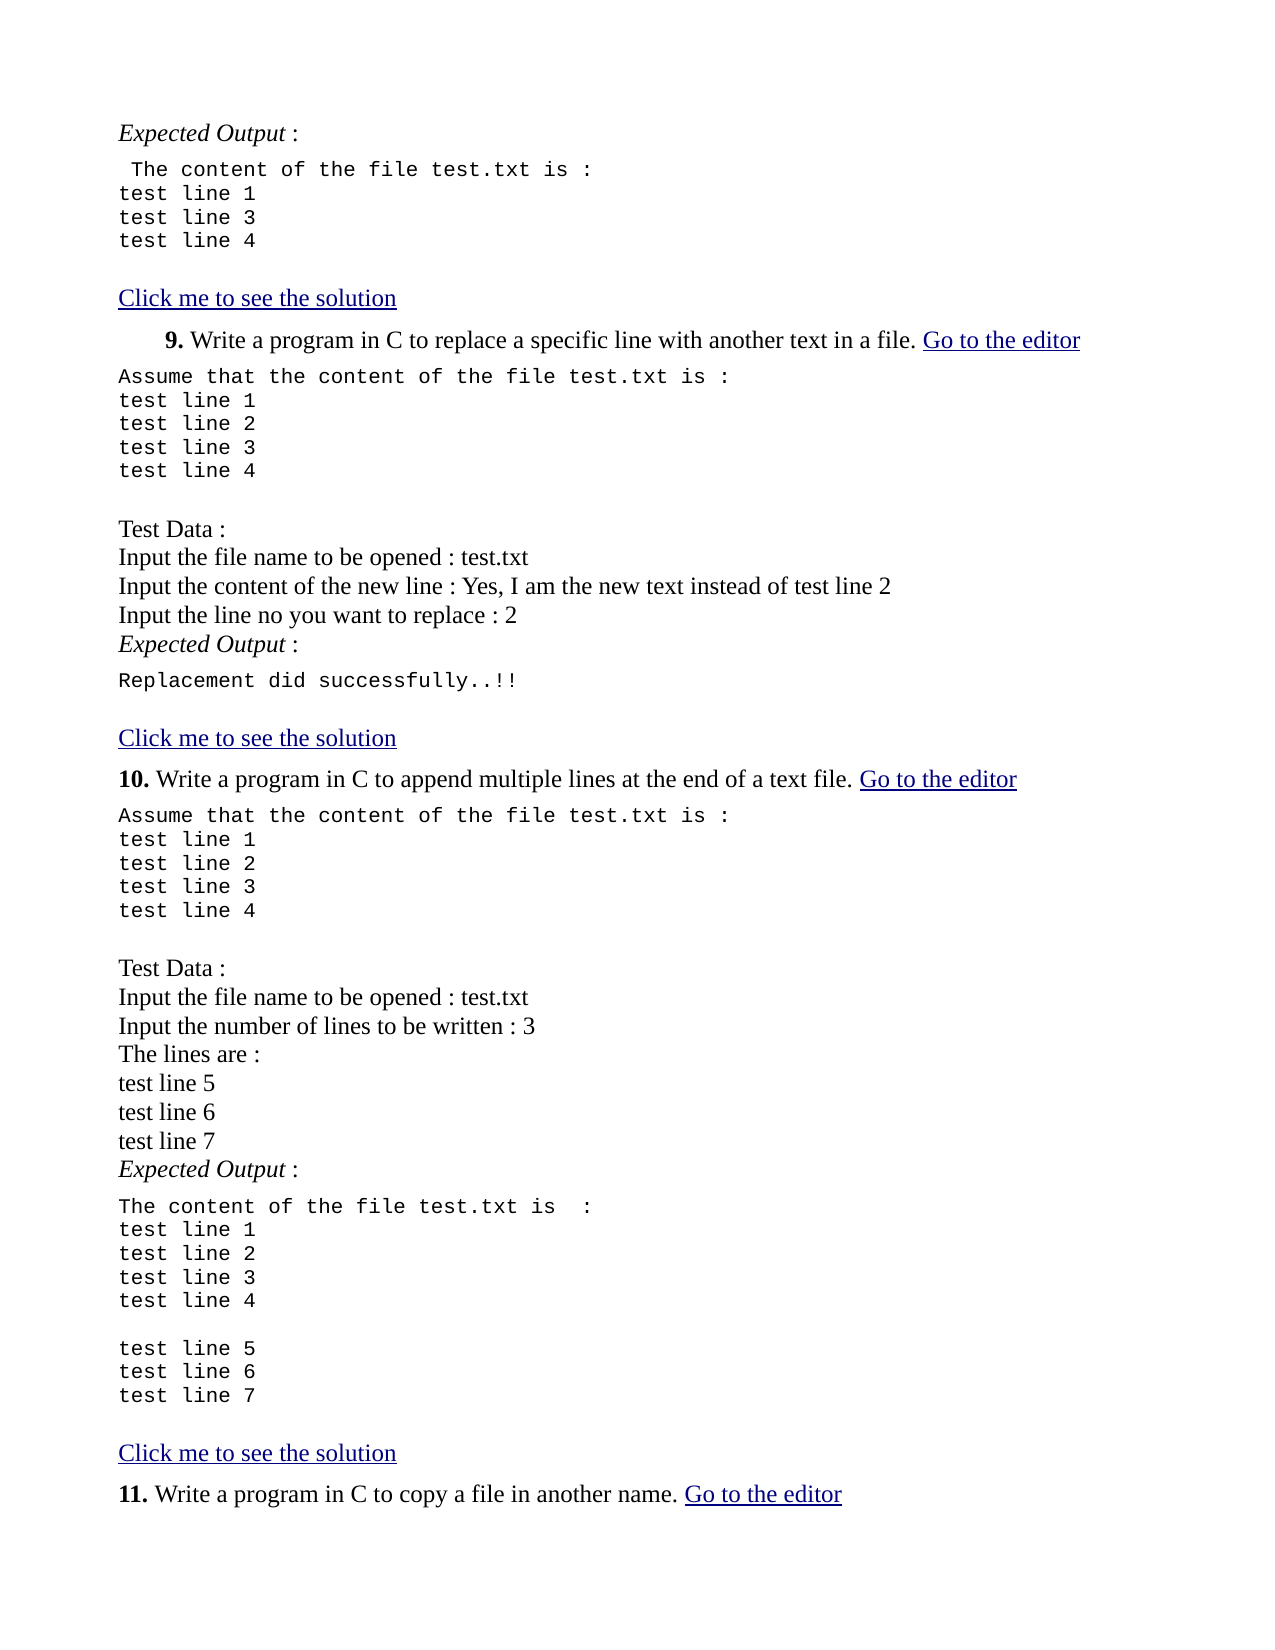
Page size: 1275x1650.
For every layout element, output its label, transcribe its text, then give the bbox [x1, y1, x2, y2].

text test line 3 [118, 437, 1157, 461]
text Test Data : Input the file name to be opened : test.txt Input the number of lines to be written : 3 The lines are : test line 5 test line 6 test line 7 Expected Output : [118, 953, 1157, 1183]
text test line 5 [118, 1338, 1157, 1361]
text The content of the file test.txt is : [118, 159, 1157, 183]
text test line 3 [118, 207, 1157, 230]
text test line 4 [118, 230, 1157, 254]
text Click me to see the solution [118, 1438, 1157, 1467]
text Click me to see the solution [118, 283, 1157, 312]
text Replacement did successfully..!! [118, 670, 1157, 693]
text The content of the file test.txt is : [118, 1196, 1157, 1219]
text test line 3 [118, 1267, 1157, 1290]
text test line 3 [118, 876, 1157, 900]
text Assume that the content of the file test.txt is : [118, 366, 1157, 389]
text test line 4 [118, 461, 1157, 484]
text 11. Write a program in C to copy a file in another name. Go to the editor [118, 1479, 1157, 1508]
text test line 4 [118, 1290, 1157, 1314]
text Assume that the content of the file test.txt is : [118, 806, 1157, 829]
text test line 6 [118, 1361, 1157, 1385]
text test line 2 [118, 1243, 1157, 1267]
text test line 7 [118, 1385, 1157, 1408]
text test line 2 [118, 413, 1157, 437]
text test line 1 [118, 389, 1157, 413]
text test line 4 [118, 900, 1157, 924]
text 10. Write a program in C to append multiple lines at the end of a text file. Go to the editor [118, 764, 1157, 793]
text test line 1 [118, 183, 1157, 207]
text test line 2 [118, 853, 1157, 876]
text test line 1 [118, 829, 1157, 853]
text 9. Write a program in C to replace a specific line with another text in a file. Go to the editor [165, 325, 1110, 353]
text Click me to see the solution [118, 723, 1157, 752]
text Expected Output : [118, 118, 1157, 147]
text Test Data : Input the file name to be opened : test.txt Input the content of the new line : Yes, I am the new text instead of test line 2 Input the line no you want to replace : 2 Expected Output : [118, 514, 1157, 657]
text test line 1 [118, 1219, 1157, 1243]
